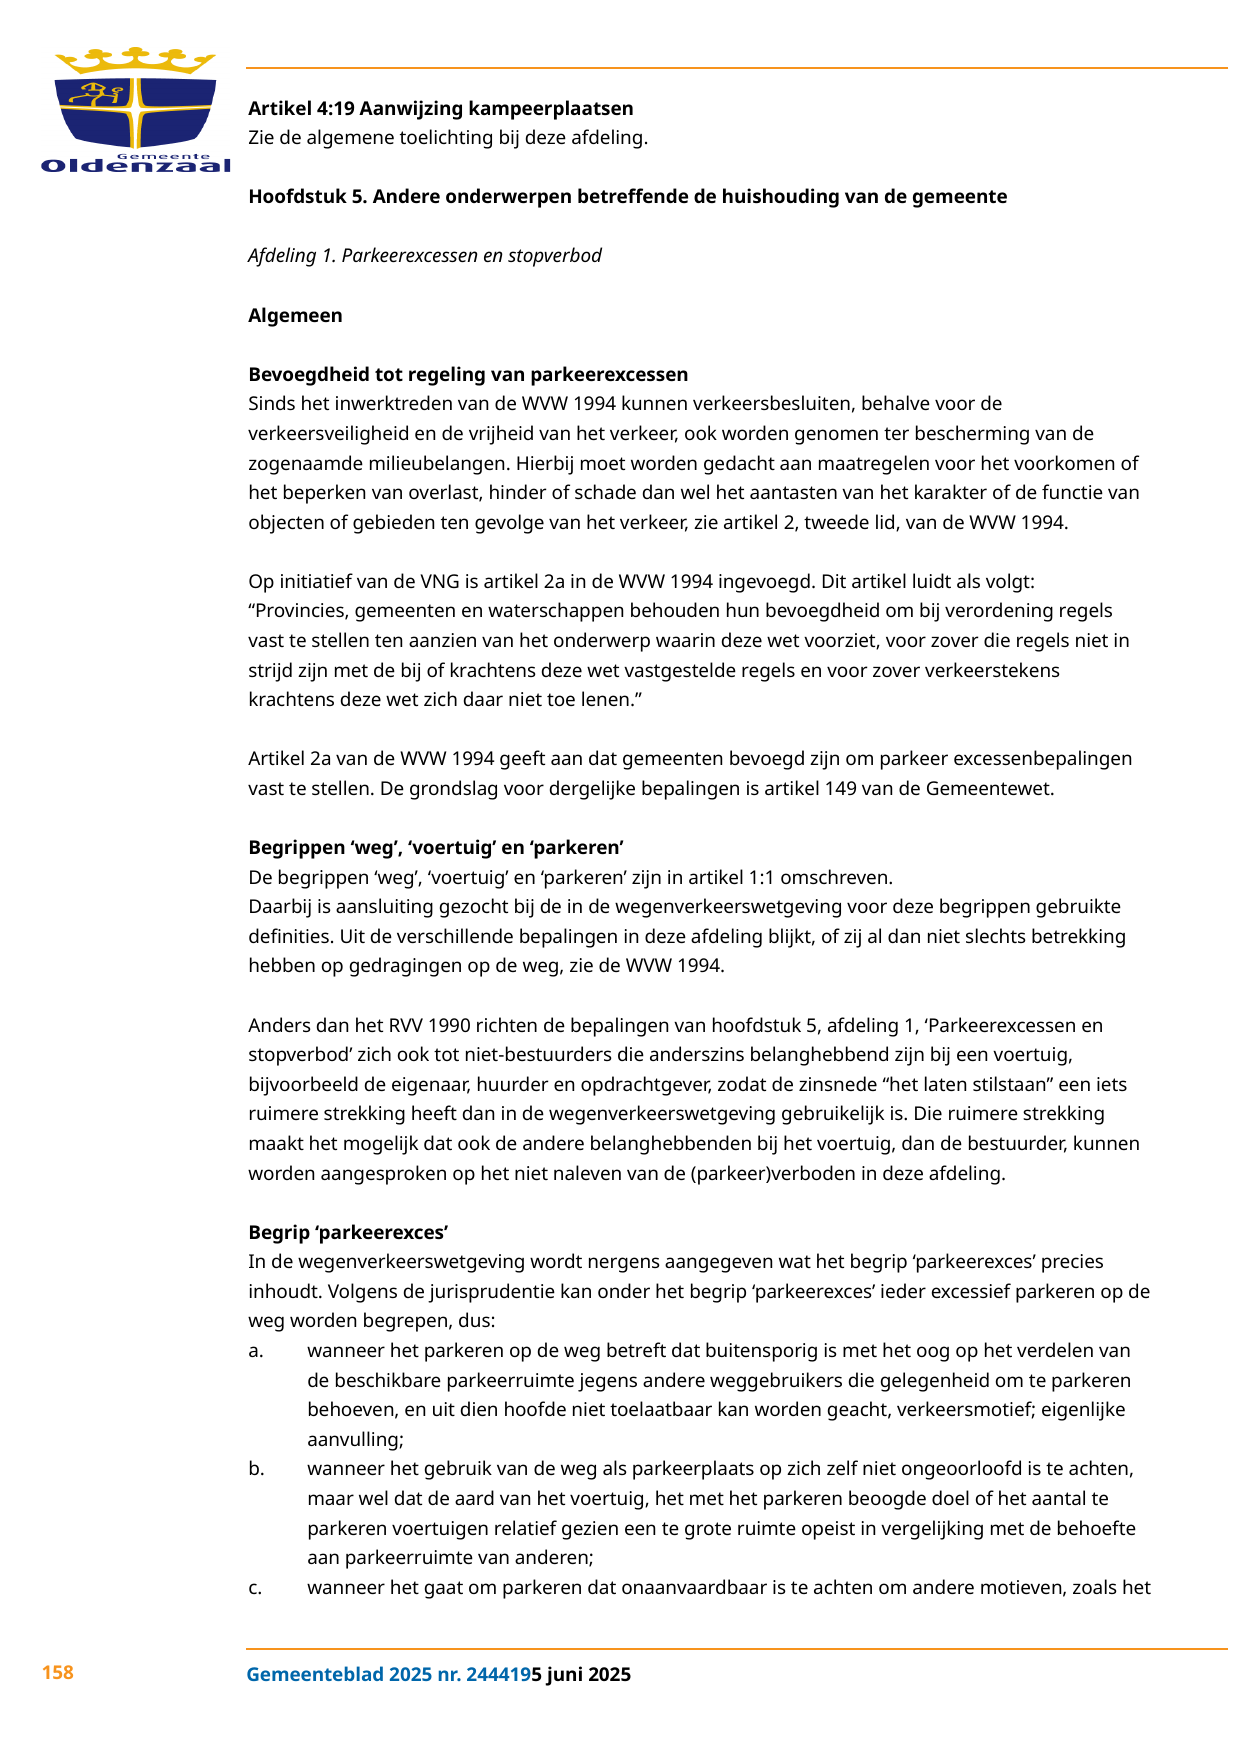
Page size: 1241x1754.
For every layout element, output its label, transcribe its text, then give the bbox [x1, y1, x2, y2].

text Begrip ‘parkeerexces’ [248, 1219, 1152, 1245]
text Afdeling 1. Parkeerexcessen en stopverbod [248, 243, 1152, 268]
text Artikel 4:19 Aanwijzing kampeerplaatsen [248, 95, 1152, 121]
list wanneer het gebruik van de weg als parkeerplaats op zich zelf niet ongeoorloofd is te achten, maar wel dat de aard van het voertuig, het met het parkeren beoogde doel of het aantal te parkeren voertuigen relatief gezien een te grote ruimte opeist in vergelijking met de behoefte aan parkeerruimte van anderen; [248, 1456, 1152, 1570]
list wanneer het gaat om parkeren dat onaanvaardbaar is te achten om andere motieven, zoals het [248, 1574, 1152, 1600]
text Hoofdstuk 5. Andere onderwerpen betreffende de huishouding van de gemeente [248, 183, 1152, 209]
text De begrippen ‘weg’, ‘voertuig’ en ‘parkeren’ zijn in artikel 1:1 omschreven. [248, 864, 1152, 890]
text Bevoegdheid tot regeling van parkeerexcessen [248, 361, 1152, 387]
text Zie de algemene toelichting bij deze afdeling. [248, 124, 1152, 150]
text Daarbij is aansluiting gezocht bij de in de wegenverkeerswetgeving voor deze begrippen gebruikte definities. Uit de verschillende bepalingen in deze afdeling blijkt, of zij al dan niet slechts betrekking hebben op gedragingen op de weg, zie de WVW 1994. [248, 893, 1152, 978]
text Artikel 2a van de WVW 1994 geeft aan dat gemeenten bevoegd zijn om parkeer excessenbepalingen vast te stellen. De grondslag voor dergelijke bepalingen is artikel 149 van de Gemeentewet. [248, 746, 1152, 801]
text Begrippen ‘weg’, ‘voertuig’ en ‘parkeren’ [248, 834, 1152, 860]
list wanneer het parkeren op de weg betreft dat buitensporig is met het oog op het verdelen van de beschikbare parkeerruimte jegens andere weggebruikers die gelegenheid om te parkeren behoeven, en uit dien hoofde niet toelaatbaar kan worden geacht, verkeersmotief; eigenlijke aanvulling; [248, 1337, 1152, 1452]
text Op initiatief van de VNG is artikel 2a in de WVW 1994 ingevoegd. Dit artikel luidt als volgt: [248, 568, 1152, 594]
picture [41, 47, 231, 172]
text Algemeen [248, 302, 1152, 328]
text Anders dan het RVV 1990 richten de bepalingen van hoofdstuk 5, afdeling 1, ‘Parkeerexcessen en stopverbod’ zich ook tot niet-bestuurders die anderszins belanghebbend zijn bij een voertuig, bijvoorbeeld de eigenaar, huurder en opdrachtgever, zodat de zinsnede “het laten stilstaan” een iets ruimere strekking heeft dan in de wegenverkeerswetgeving gebruikelijk is. Die ruimere strekking maakt het mogelijk dat ook de andere belanghebbenden bij het voertuig, dan de bestuurder, kunnen worden aangesproken op het niet naleven van de (parkeer)verboden in deze afdeling. [248, 1012, 1152, 1186]
text Sinds het inwerktreden van de WVW 1994 kunnen verkeersbesluiten, behalve voor de verkeersveiligheid en de vrijheid van het verkeer, ook worden genomen ter bescherming van de zogenaamde milieubelangen. Hierbij moet worden gedacht aan maatregelen voor het voorkomen of het beperken van overlast, hinder of schade dan wel het aantasten van het karakter of de functie van objecten of gebieden ten gevolge van het verkeer, zie artikel 2, tweede lid, van de WVW 1994. [248, 391, 1152, 535]
text “Provincies, gemeenten en waterschappen behouden hun bevoegdheid om bij verordening regels vast te stellen ten aanzien van het onderwerp waarin deze wet voorziet, voor zover die regels niet in strijd zijn met de bij of krachtens deze wet vastgestelde regels en voor zover verkeerstekens krachtens deze wet zich daar niet toe lenen.” [248, 598, 1152, 712]
text In de wegenverkeerswetgeving wordt nergens aangegeven wat het begrip ‘parkeerexces’ precies inhoudt. Volgens de jurisprudentie kan onder het begrip ‘parkeerexces’ ieder excessief parkeren op de weg worden begrepen, dus: [248, 1248, 1152, 1333]
